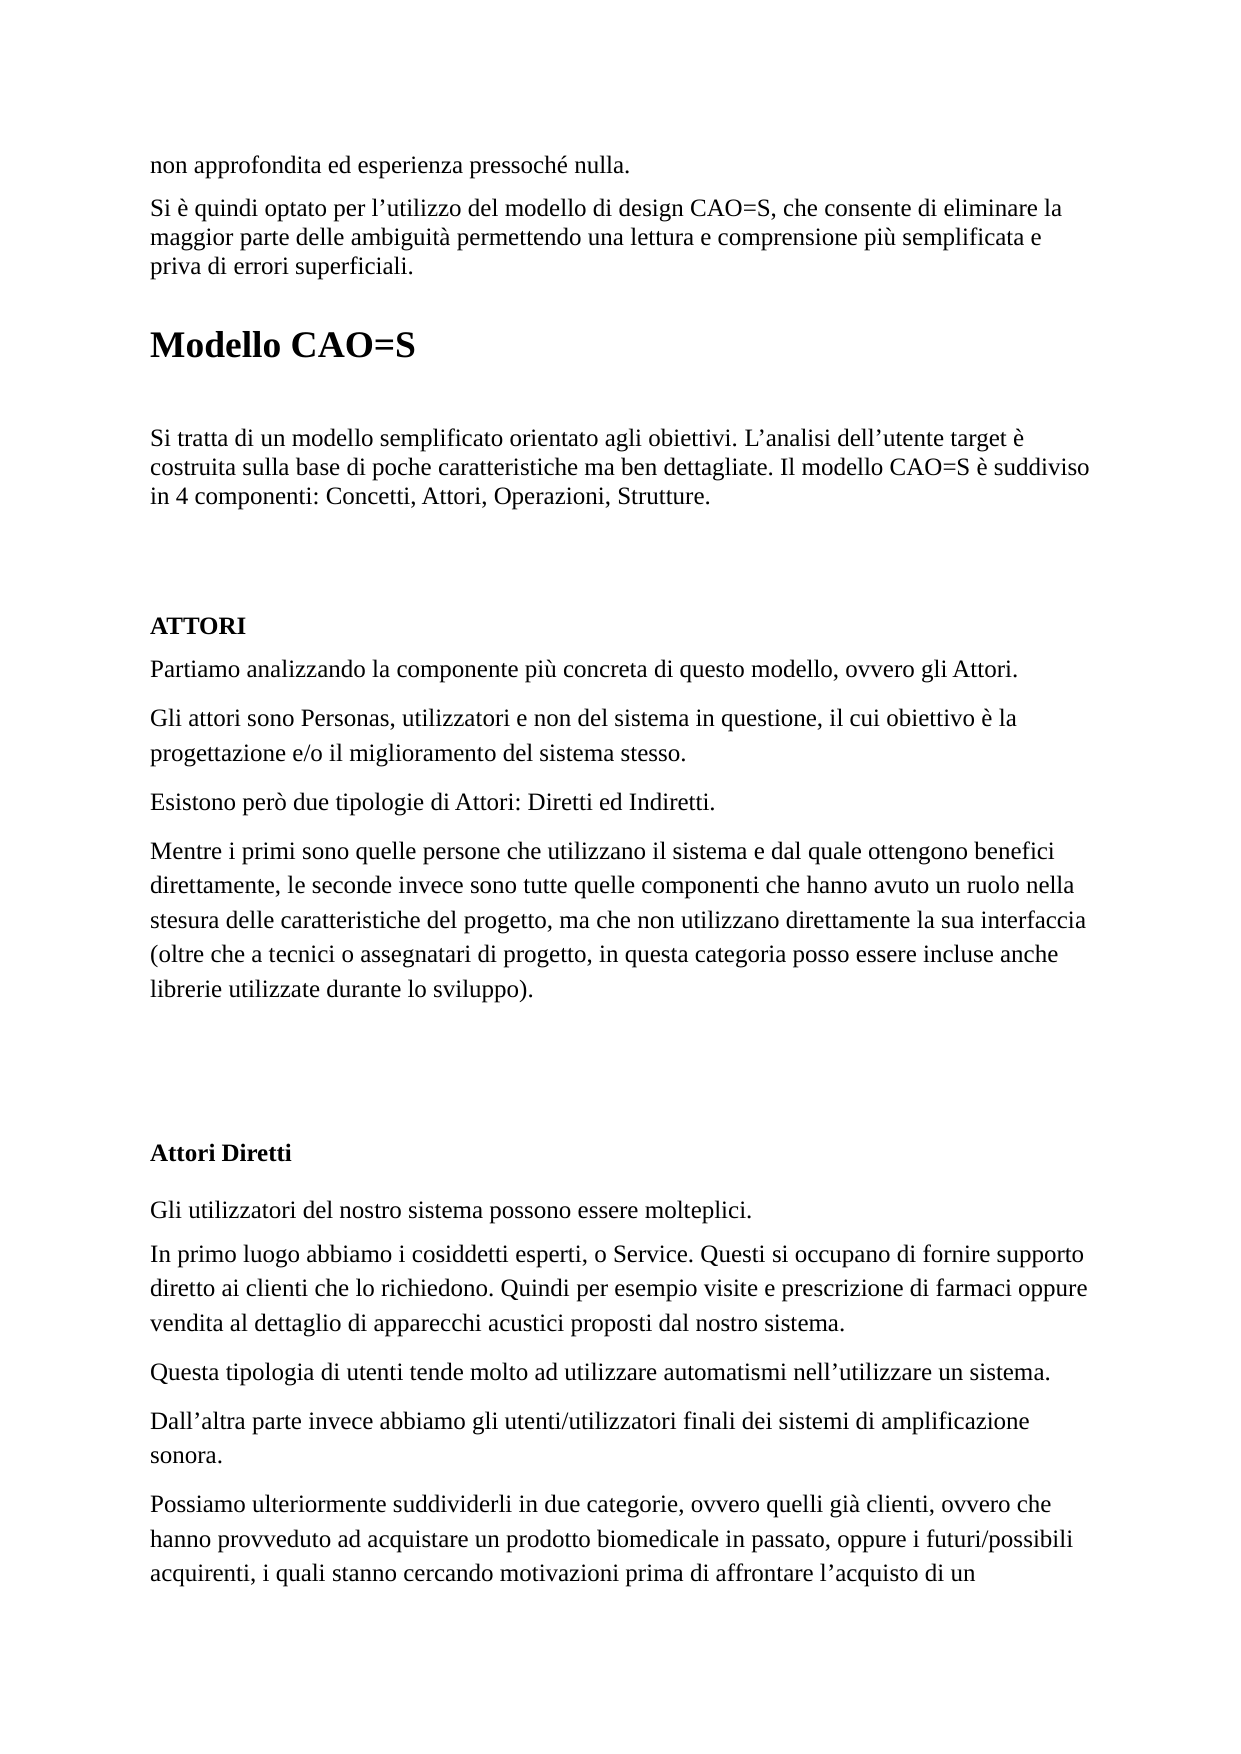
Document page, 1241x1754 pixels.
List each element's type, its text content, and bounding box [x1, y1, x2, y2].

text Possiamo ulteriormente suddividerli in due categorie, ovvero quelli già clienti, ovvero che hanno provveduto ad acquistare un prodotto biomedicale in passato, oppure i futuri/possibili acquirenti, i quali stanno cercando motivazioni prima di affrontare l’acquisto di un [150, 1489, 1090, 1587]
text Esistono però due tipologie di Attori: Diretti ed Indiretti. [150, 787, 1090, 816]
text non approfondita ed esperienza pressoché nulla. [150, 150, 1090, 179]
text Si è quindi optato per l’utilizzo del modello di design CAO=S, che consente di eliminare la maggior parte delle ambiguità permettendo una lettura e comprensione più semplificata e priva di errori superficiali. [150, 193, 1090, 279]
text Partiamo analizzando la componente più concreta di questo modello, ovvero gli Attori. [150, 654, 1090, 683]
text Mentre i primi sono quelle persone che utilizzano il sistema e dal quale ottengono benefici direttamente, le seconde invece sono tutte quelle componenti che hanno avuto un ruolo nella stesura delle caratteristiche del progetto, ma che non utilizzano direttamente la sua interfaccia (oltre che a tecnici o assegnatari di progetto, in questa categoria posso essere incluse anche librerie utilizzate durante lo sviluppo). [150, 836, 1090, 1003]
text Gli utilizzatori del nostro sistema possono essere molteplici. [150, 1196, 1090, 1224]
text Si tratta di un modello semplificato orientato agli obiettivi. L’analisi dell’utente target è costruita sulla base di poche caratteristiche ma ben dettagliate. Il modello CAO=S è suddiviso in 4 componenti: Concetti, Attori, Operazioni, Strutture. [150, 423, 1090, 510]
text Modello CAO=S [150, 323, 1090, 366]
text Questa tipologia di utenti tende molto ad utilizzare automatismi nell’utilizzare un sistema. [150, 1357, 1090, 1386]
text In primo luogo abbiamo i cosiddetti esperti, o Service. Questi si occupano di fornire supporto diretto ai clienti che lo richiedono. Quindi per esempio visite e prescrizione di farmaci oppure vendita al dettaglio di apparecchi acustici proposti dal nostro sistema. [150, 1239, 1090, 1337]
text Gli attori sono Personas, utilizzatori e non del sistema in questione, il cui obiettivo è la progettazione e/o il miglioramento del sistema stesso. [150, 703, 1090, 767]
text Dall’altra parte invece abbiamo gli utenti/utilizzatori finali dei sistemi di amplificazione sonora. [150, 1406, 1090, 1469]
text ATTORI [150, 611, 1090, 640]
text Attori Diretti [150, 1138, 1090, 1167]
